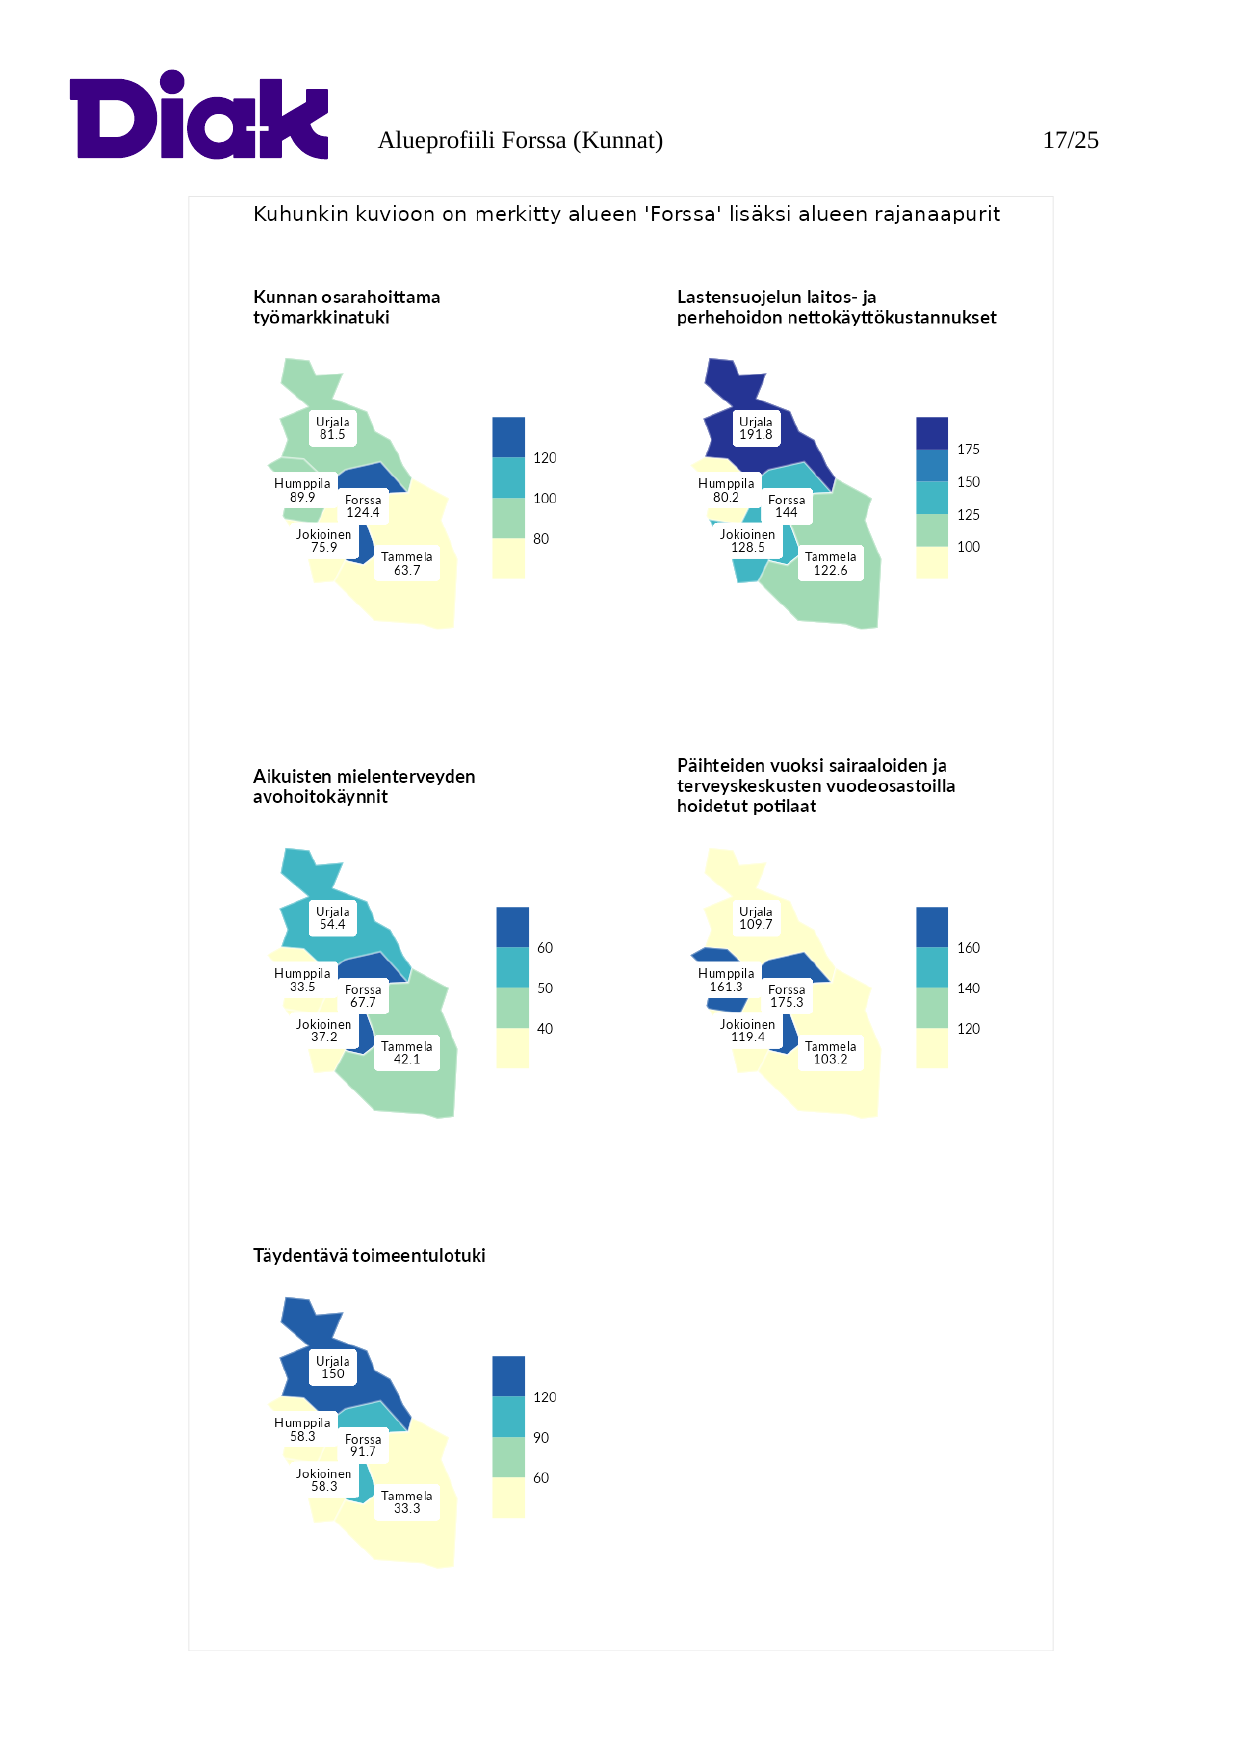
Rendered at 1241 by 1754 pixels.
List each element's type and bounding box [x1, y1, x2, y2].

picture [61, 196, 1179, 1651]
